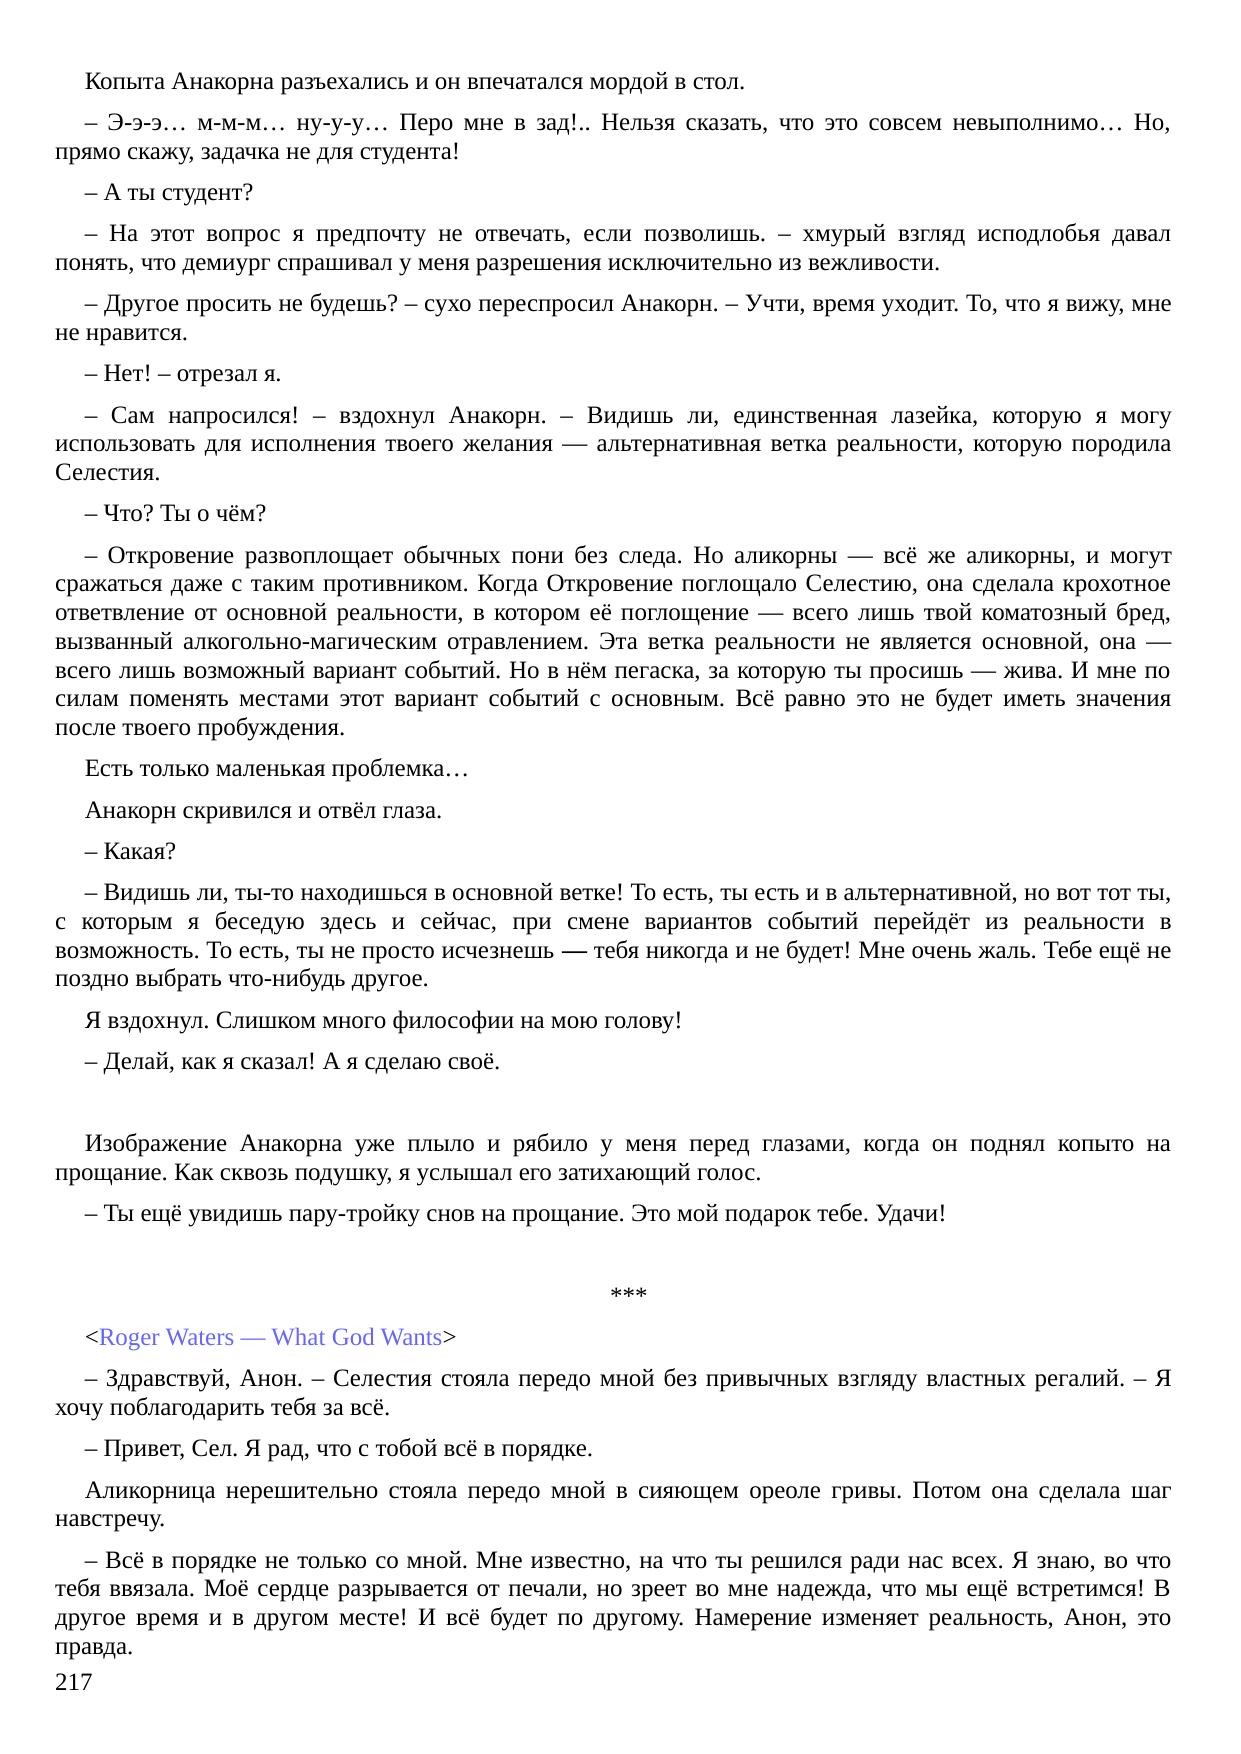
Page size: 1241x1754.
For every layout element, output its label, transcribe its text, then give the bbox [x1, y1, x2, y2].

text – Здравствуй, Анон. – Селестия стояла передо мной без привычных взгляду властных регалий. – Я хочу поблагодарить тебя за всё. [55, 1363, 1173, 1421]
text Анакорн скривился и отвёл глаза. [55, 795, 1173, 823]
text – Сам напросился! – вздохнул Анакорн. – Видишь ли, единственная лазейка, которую я могу использовать для исполнения твоего желания — альтернативная ветка реальности, которую породила Селестия. [55, 400, 1173, 486]
text – А ты студент? [55, 177, 1173, 206]
text Копыта Анакорна разъехались и он впечатался мордой в стол. [55, 66, 1173, 95]
text Я вздохнул. Слишком много философии на мою голову! [55, 1005, 1173, 1033]
text – Привет, Сел. Я рад, что с тобой всё в порядке. [55, 1433, 1173, 1462]
text Есть только маленькая проблемка… [55, 753, 1173, 782]
text – Делай, как я сказал! А я сделаю своё. [55, 1046, 1173, 1075]
text – Какая? [55, 836, 1173, 865]
text Изображение Анакорна уже плыло и рябило у меня перед глазами, когда он поднял копыто на прощание. Как сквозь подушку, я услышал его затихающий голос. [55, 1128, 1173, 1186]
text Аликорница нерешительно стояла передо мной в сияющем ореоле гривы. Потом она сделала шаг навстречу. [55, 1475, 1173, 1532]
text – Ты ещё увидишь пару-тройку снов на прощание. Это мой подарок тебе. Удачи! [55, 1198, 1173, 1227]
text – Откровение развоплощает обычных пони без следа. Но аликорны — всё же аликорны, и могут сражаться даже с таким противником. Когда Откровение поглощало Селестию, она сделала крохотное ответвление от основной реальности, в котором её поглощение — всего лишь твой коматозный бред, вызванный алкогольно-магическим отравлением. Эта ветка реальности не является основной, она — всего лишь возможный вариант событий. Но в нём пегаска, за которую ты просишь — жива. И мне по силам поменять местами этот вариант событий с основным. Всё равно это не будет иметь значения после твоего пробуждения. [55, 540, 1173, 741]
text – На этот вопрос я предпочту не отвечать, если позволишь. – хмурый взгляд исподлобья давал понять, что демиург спрашивал у меня разрешения исключительно из вежливости. [55, 218, 1173, 276]
text – Что? Ты о чём? [55, 498, 1173, 527]
text <Roger Waters — What God Wants> [55, 1322, 1173, 1351]
text *** [55, 1281, 1173, 1310]
text – Другое просить не будешь? – сухо переспросил Анакорн. – Учти, время уходит. То, что я вижу, мне не нравится. [55, 288, 1173, 346]
text – Видишь ли, ты-то находишься в основной ветке! То есть, ты есть и в альтернативной, но вот тот ты, с которым я беседую здесь и сейчас, при смене вариантов событий перейдёт из реальности в возможность. То есть, ты не просто исчезнешь — тебя никогда и не будет! Мне очень жаль. Тебе ещё не поздно выбрать что-нибудь другое. [55, 877, 1173, 992]
text – Э-э-э… м-м-м… ну-у-у… Перо мне в зад!.. Нельзя сказать, что это совсем невыполнимо… Но, прямо скажу, задачка не для студента! [55, 107, 1173, 165]
text – Всё в порядке не только со мной. Мне известно, на что ты решился ради нас всех. Я знаю, во что тебя ввязала. Моё сердце разрывается от печали, но зреет во мне надежда, что мы ещё встретимся! В другое время и в другом месте! И всё будет по другому. Намерение изменяет реальность, Анон, это правда. [55, 1545, 1173, 1660]
text – Нет! – отрезал я. [55, 358, 1173, 387]
